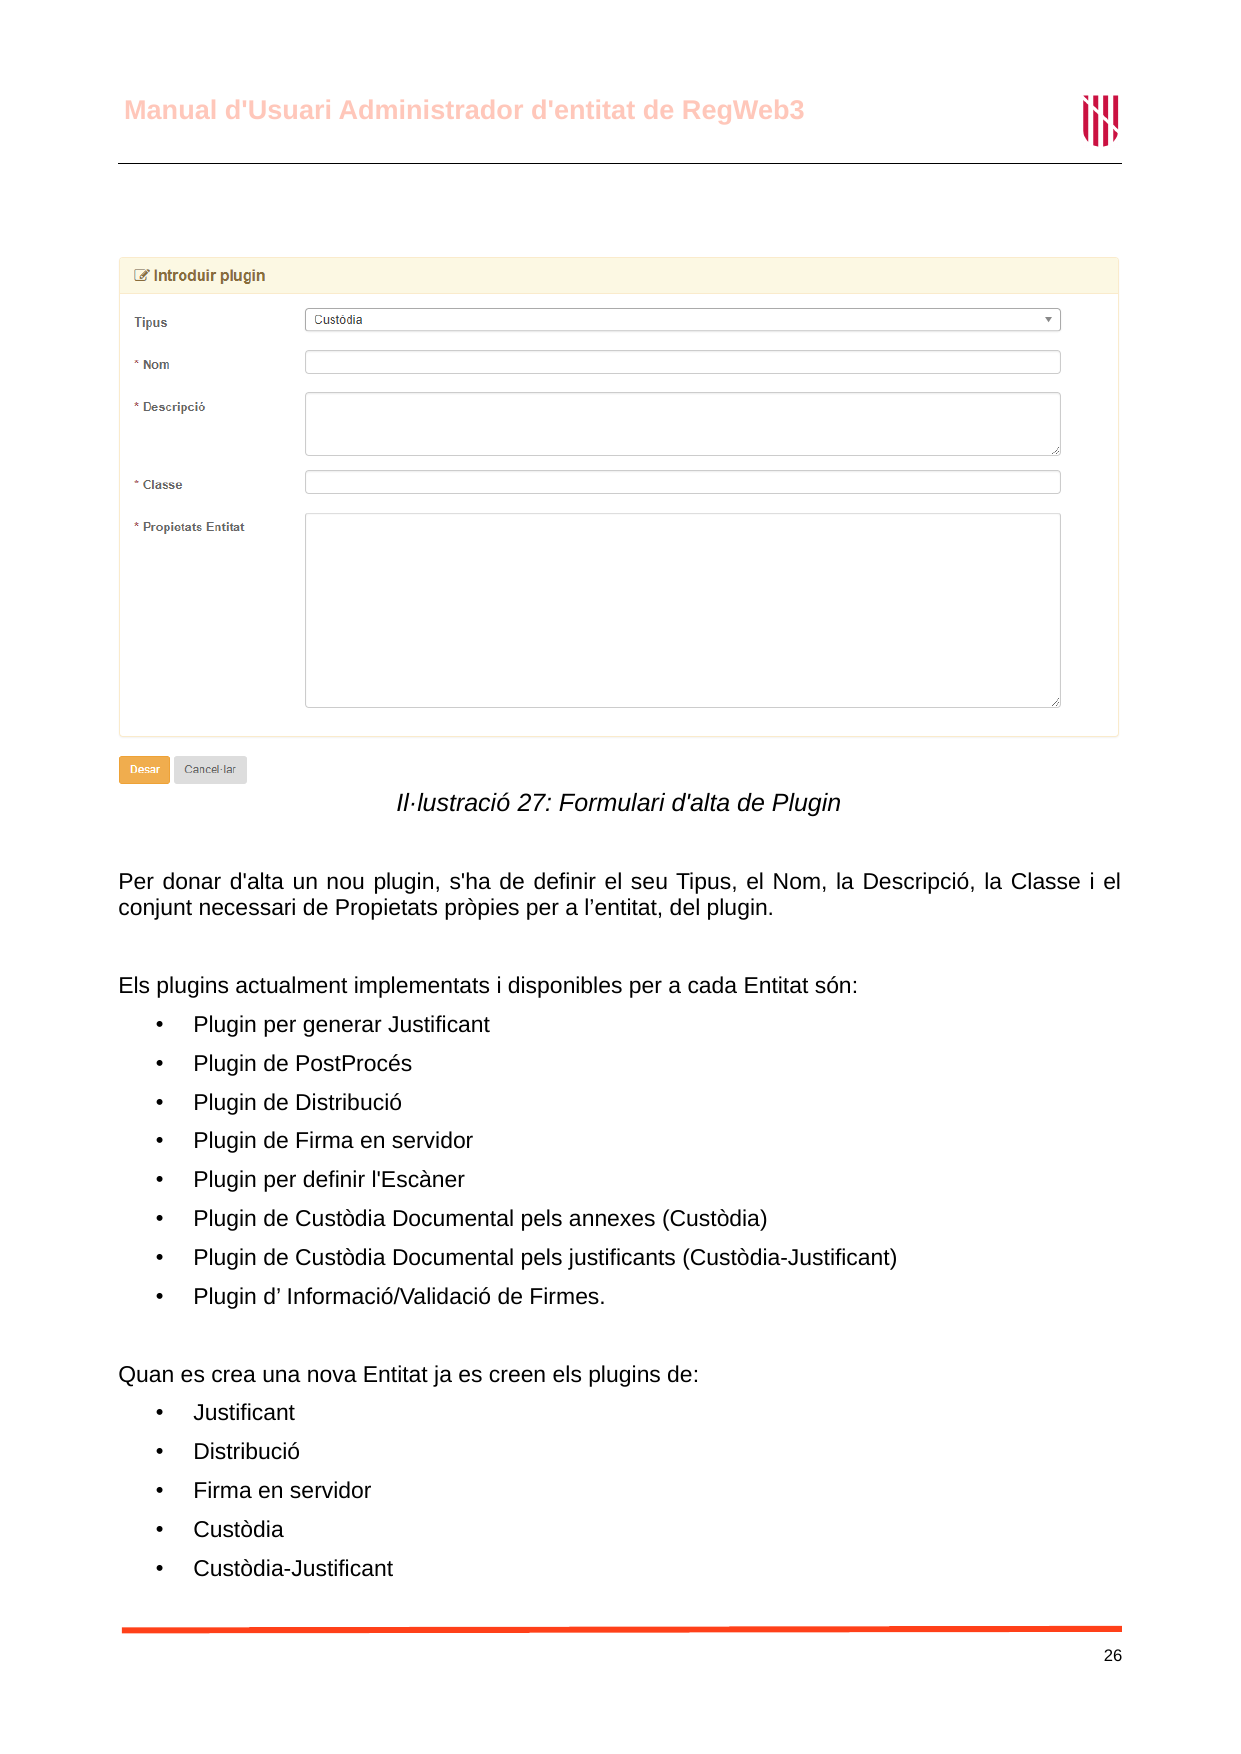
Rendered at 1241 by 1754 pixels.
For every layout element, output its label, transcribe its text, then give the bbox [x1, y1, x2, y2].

list Plugin per definir l'Escàner [156, 1166, 1122, 1193]
text Il·lustració 27: Formulari d'alta de Plugin [118, 788, 1122, 817]
picture [1080, 93, 1121, 148]
text Quan es crea una nova Entitat ja es creen els plugins de: [118, 1361, 1122, 1387]
text Per donar d'alta un nou plugin, s'ha de definir el seu Tipus, el Nom, la Descripció, la Classe i el conjunt necessari de Propietats pròpies per a l’entitat, del plugin. [118, 868, 1122, 921]
picture [118, 254, 1123, 788]
list Distribució [156, 1438, 1122, 1464]
list Plugin de Firma en servidor [156, 1127, 1122, 1154]
list Justificant [156, 1399, 1122, 1426]
list Plugin de Custòdia Documental pels annexes (Custòdia) [156, 1205, 1122, 1231]
list Plugin de PostProcés [156, 1050, 1122, 1076]
list Plugin d’ Informació/Validació de Firmes. [156, 1283, 1122, 1309]
list Custòdia-Justificant [156, 1555, 1122, 1581]
list Plugin per generar Justificant [156, 1011, 1122, 1037]
list Firma en servidor [156, 1477, 1122, 1503]
list Plugin de Custòdia Documental pels justificants (Custòdia-Justificant) [156, 1244, 1122, 1270]
list Plugin de Distribució [156, 1088, 1122, 1115]
list Custòdia [156, 1516, 1122, 1542]
text Els plugins actualment implementats i disponibles per a cada Entitat són: [118, 972, 1122, 998]
